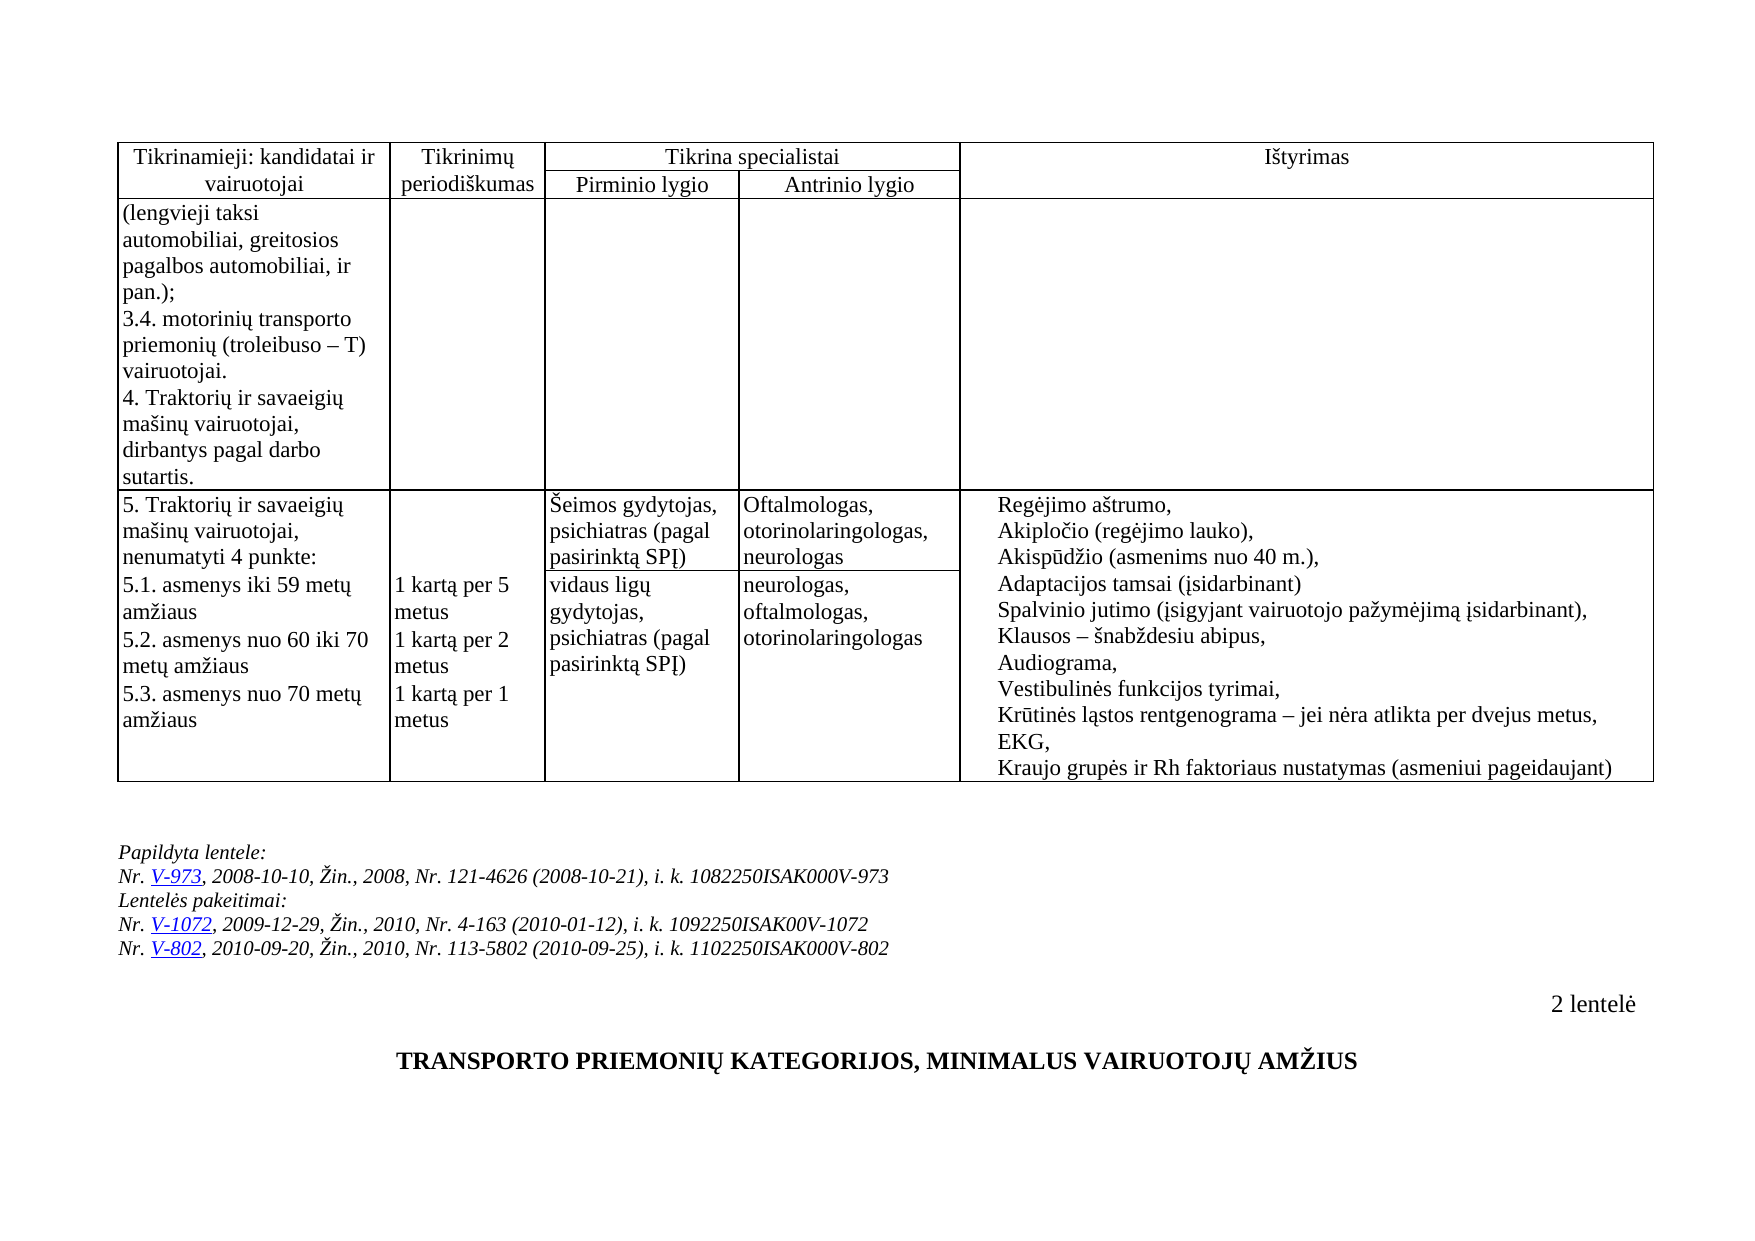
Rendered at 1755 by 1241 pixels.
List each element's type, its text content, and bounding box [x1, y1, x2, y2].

text Nr. V-1072, 2009-12-29, Žin., 2010, Nr. 4-163 (2010-01-12), i. k. 1092250ISAK00V-1072 [118, 912, 1636, 936]
table_cell 5.1. asmenys iki 59 metų amžiaus [119, 570, 389, 624]
text 2 lentelė [118, 989, 1636, 1017]
text Nr. V-973, 2008-10-10, Žin., 2008, Nr. 121-4626 (2008-10-21), i. k. 1082250ISAK000V-973 [118, 864, 1636, 888]
table_cell 5.2. asmenys nuo 60 iki 70 metų amžiaus [119, 624, 389, 678]
table_cell 5.3. asmenys nuo 70 metų amžiaus [119, 678, 389, 781]
text Papildyta lentele: [118, 840, 1636, 864]
table_cell neurologas, oftalmologas, otorinolaringologas [740, 571, 959, 781]
table_cell Šeimos gydytojas, psichiatras (pagal pasirinktą SPĮ) [546, 491, 738, 570]
table_cell [391, 199, 544, 489]
table_cell Pirminio lygio [546, 171, 738, 198]
table_cell 1 kartą per 5 metus [391, 570, 544, 624]
table_cell [391, 491, 544, 570]
table_header Tikrina specialistai [546, 143, 959, 170]
table_cell [740, 199, 959, 489]
text Lentelės pakeitimai: [118, 888, 1636, 912]
table_cell 1 kartą per 1 metus [391, 678, 544, 781]
text Nr. V-802, 2010-09-20, Žin., 2010, Nr. 113-5802 (2010-09-25), i. k. 1102250ISAK000V-802 [118, 936, 1636, 960]
table_header Tikrinimų periodiškumas [391, 143, 544, 198]
table_cell [546, 199, 738, 489]
table_header Tikrinamieji: kandidatai ir vairuotojai [119, 143, 389, 198]
table_cell [961, 199, 1653, 489]
table_cell Antrinio lygio [740, 171, 959, 198]
table_cell 5. Traktorių ir savaeigių mašinų vairuotojai, nenumatyti 4 punkte: [119, 491, 389, 570]
table_cell Regėjimo aštrumo, Akipločio (regėjimo lauko), Akispūdžio (asmenims nuo 40 m.), Adaptacijos tamsai (įsidarbinant) Spalvinio jutimo (įsigyjant vairuotojo pažymėjimą įsidarbinant), Klausos – šnabždesiu abipus, Audiograma, Vestibulinės funkcijos tyrimai, Krūtinės ląstos rentgenograma – jei nėra atlikta per dvejus metus, EKG, Kraujo grupės ir Rh faktoriaus nustatymas (asmeniui pageidaujant) [961, 491, 1653, 781]
table_cell Oftalmologas, otorinolaringologas, neurologas [740, 491, 959, 570]
text TRANSPORTO PRIEMONIŲ KATEGORIJOS, MINIMALUS VAIRUOTOJŲ AMŽIUS [118, 1046, 1636, 1075]
table_cell 1 kartą per 2 metus [391, 624, 544, 678]
table_cell vidaus ligų gydytojas, psichiatras (pagal pasirinktą SPĮ) [546, 571, 738, 781]
table_cell (lengvieji taksi automobiliai, greitosios pagalbos automobiliai, ir pan.); 3.4. motorinių transporto priemonių (troleibuso – T) vairuotojai. 4. Traktorių ir savaeigių mašinų vairuotojai, dirbantys pagal darbo sutartis. [119, 199, 389, 489]
table_header Ištyrimas [961, 143, 1653, 198]
